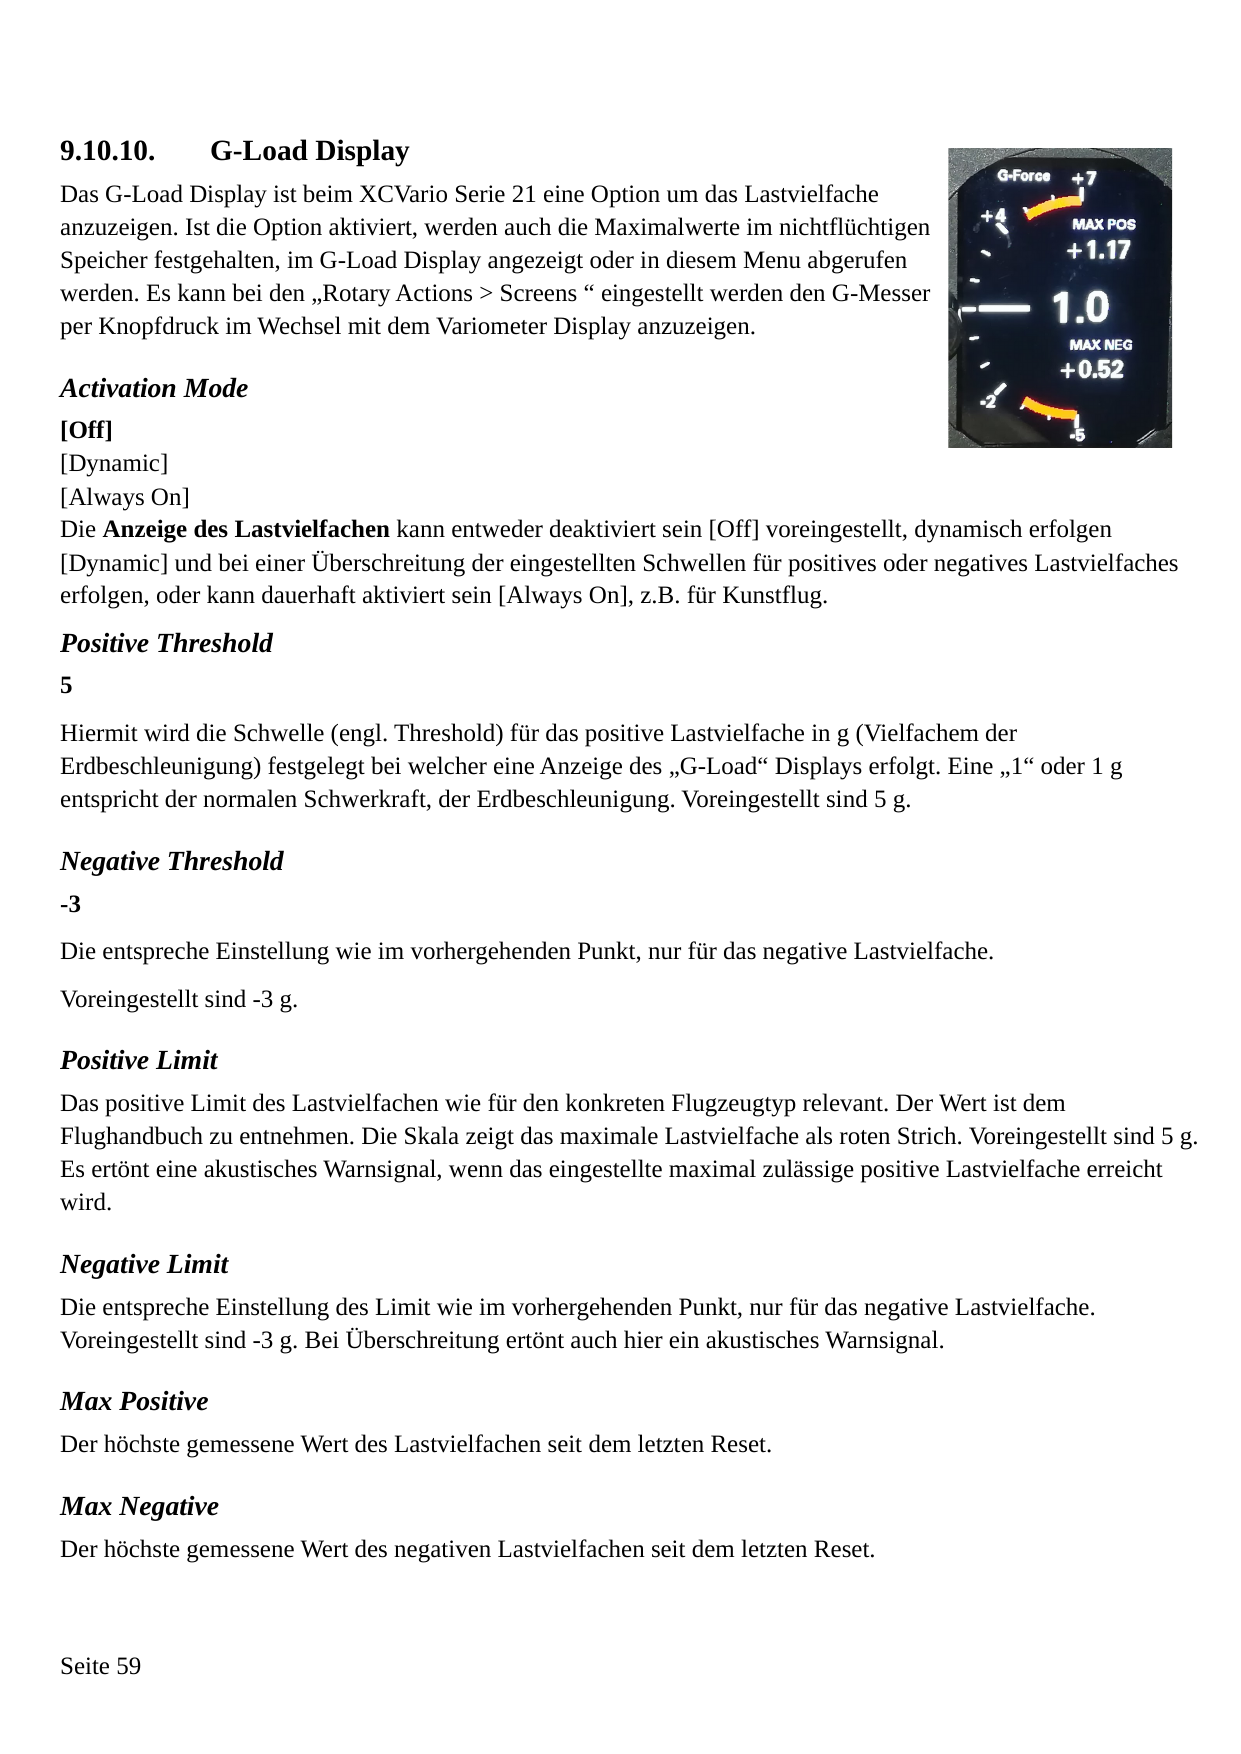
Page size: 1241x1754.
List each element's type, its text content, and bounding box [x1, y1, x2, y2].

subtitle Max Positive [60, 1385, 1207, 1417]
subtitle G-Load Display [60, 133, 1207, 166]
subtitle Positive Threshold [60, 626, 1207, 658]
text Der höchste gemessene Wert des Lastvielfachen seit dem letzten Reset. [60, 1429, 1207, 1458]
subtitle Negative Limit [60, 1247, 1207, 1279]
text Das G-Load Display ist beim XCVario Serie 21 eine Option um das Lastvielfache anzuzeigen. Ist die Option aktiviert, werden auch die Maximalwerte im nichtflüchtigen Speicher festgehalten, im G-Load Display angezeigt oder in diesem Menu abgerufen werden. Es kann bei den „Rotary Actions > Screens “ eingestellt werden den G-Messer per Knopfdruck im Wechsel mit dem Variometer Display anzuzeigen. [60, 179, 948, 340]
text Der höchste gemessene Wert des negativen Lastvielfachen seit dem letzten Reset. [60, 1534, 1207, 1563]
text Die entspreche Einstellung des Limit wie im vorhergehenden Punkt, nur für das negative Lastvielfache. Voreingestellt sind -3 g. Bei Überschreitung ertönt auch hier ein akustisches Warnsignal. [60, 1292, 1207, 1354]
subtitle Negative Threshold [60, 844, 1207, 876]
text 5 [60, 671, 1207, 699]
subtitle Positive Limit [60, 1044, 1207, 1076]
text Das positive Limit des Lastvielfachen wie für den konkreten Flugzeugtyp relevant. Der Wert ist dem Flughandbuch zu entnehmen. Die Skala zeigt das maximale Lastvielfache als roten Strich. Voreingestellt sind 5 g. Es ertönt eine akustisches Warnsignal, wenn das eingestellte maximal zulässige positive Lastvielfache erreicht wird. [60, 1088, 1207, 1216]
text Voreingestellt sind -3 g. [60, 984, 1207, 1013]
text [Dynamic] [60, 448, 1207, 477]
text [Off] [60, 416, 948, 444]
subtitle Max Negative [60, 1489, 1207, 1521]
subtitle Activation Mode [60, 371, 948, 403]
text [Always On] [60, 482, 1207, 510]
picture [948, 148, 1173, 448]
text Die entspreche Einstellung wie im vorhergehenden Punkt, nur für das negative Lastvielfache. [60, 936, 1207, 965]
text -3 [60, 889, 1207, 917]
text [1173, 416, 1207, 444]
subtitle [1173, 371, 1207, 403]
text Hiermit wird die Schwelle (engl. Threshold) für das positive Lastvielfache in g (Vielfachem der Erdbeschleunigung) festgelegt bei welcher eine Anzeige des „G-Load“ Displays erfolgt. Eine „1“ oder 1 g entspricht der normalen Schwerkraft, der Erdbeschleunigung. Voreingestellt sind 5 g. [60, 718, 1207, 813]
text Die Anzeige des Lastvielfachen kann entweder deaktiviert sein [Off] voreingestellt, dynamisch erfolgen [Dynamic] und bei einer Überschreitung der eingestellten Schwellen für positives oder negatives Lastvielfaches erfolgen, oder kann dauerhaft aktiviert sein [Always On], z.B. für Kunstflug. [60, 514, 1207, 609]
